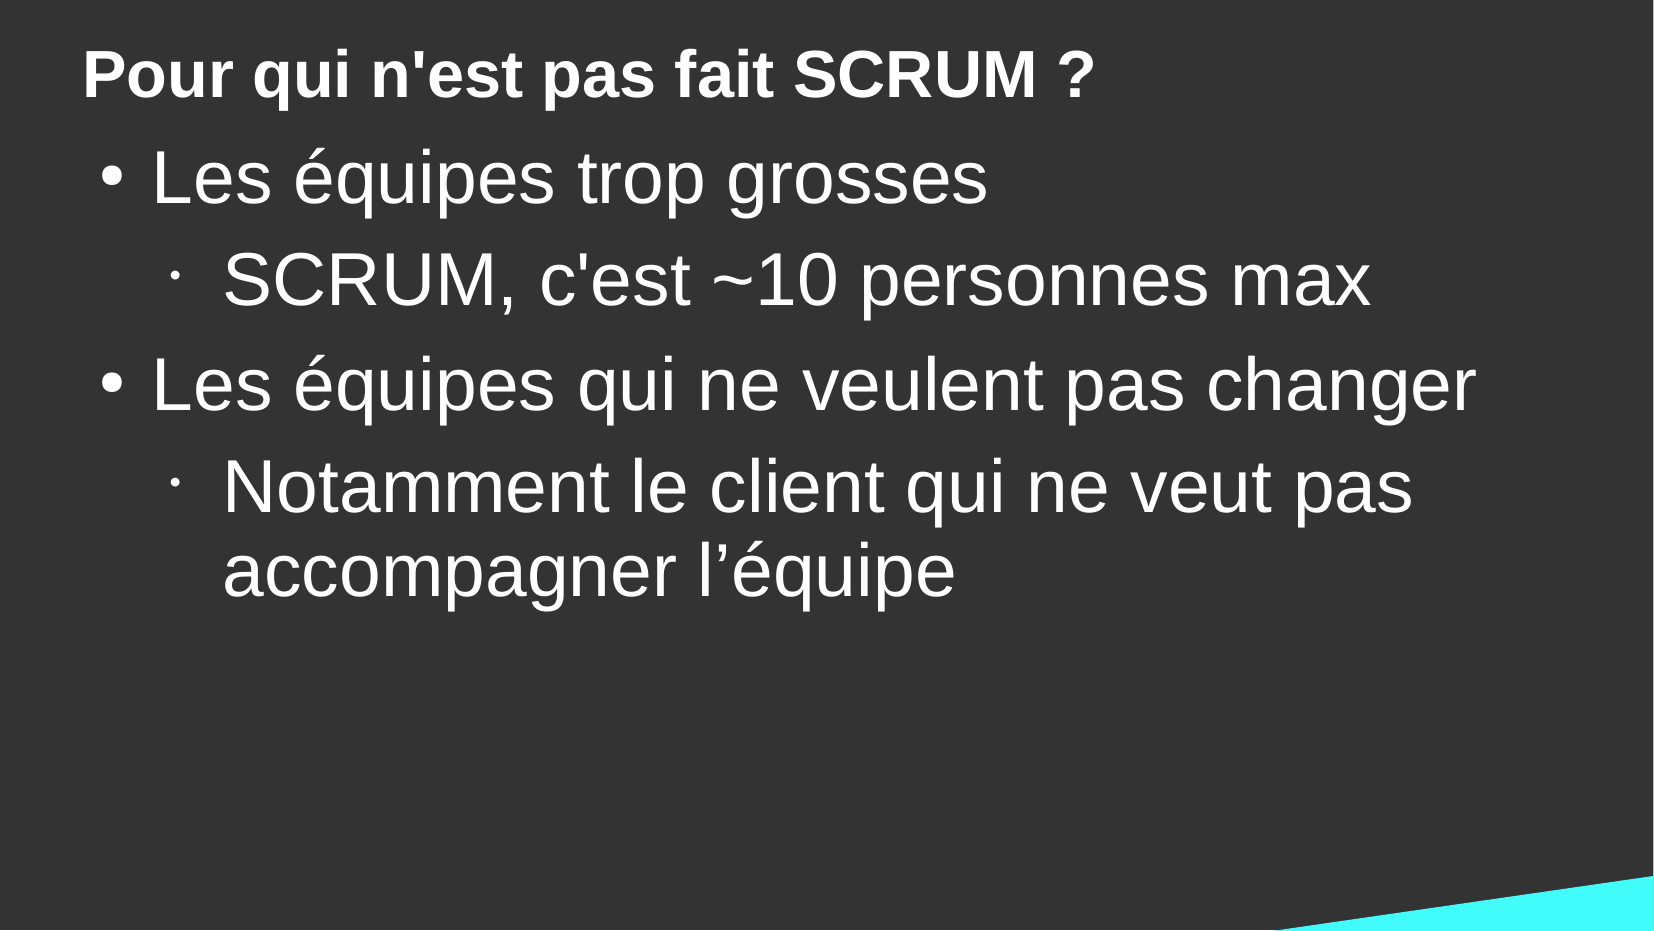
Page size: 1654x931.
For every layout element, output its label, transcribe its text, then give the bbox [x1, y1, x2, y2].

list Les équipes trop grosses SCRUM, c'est ~10 personnes max Les équipes qui ne veulent pas changer Notamment le client qui ne veut pas accompagner l’équipe [80, 135, 1620, 777]
title Pour qui n'est pas fait SCRUM ? [82, 37, 1571, 122]
text_box [1272, 875, 1654, 931]
